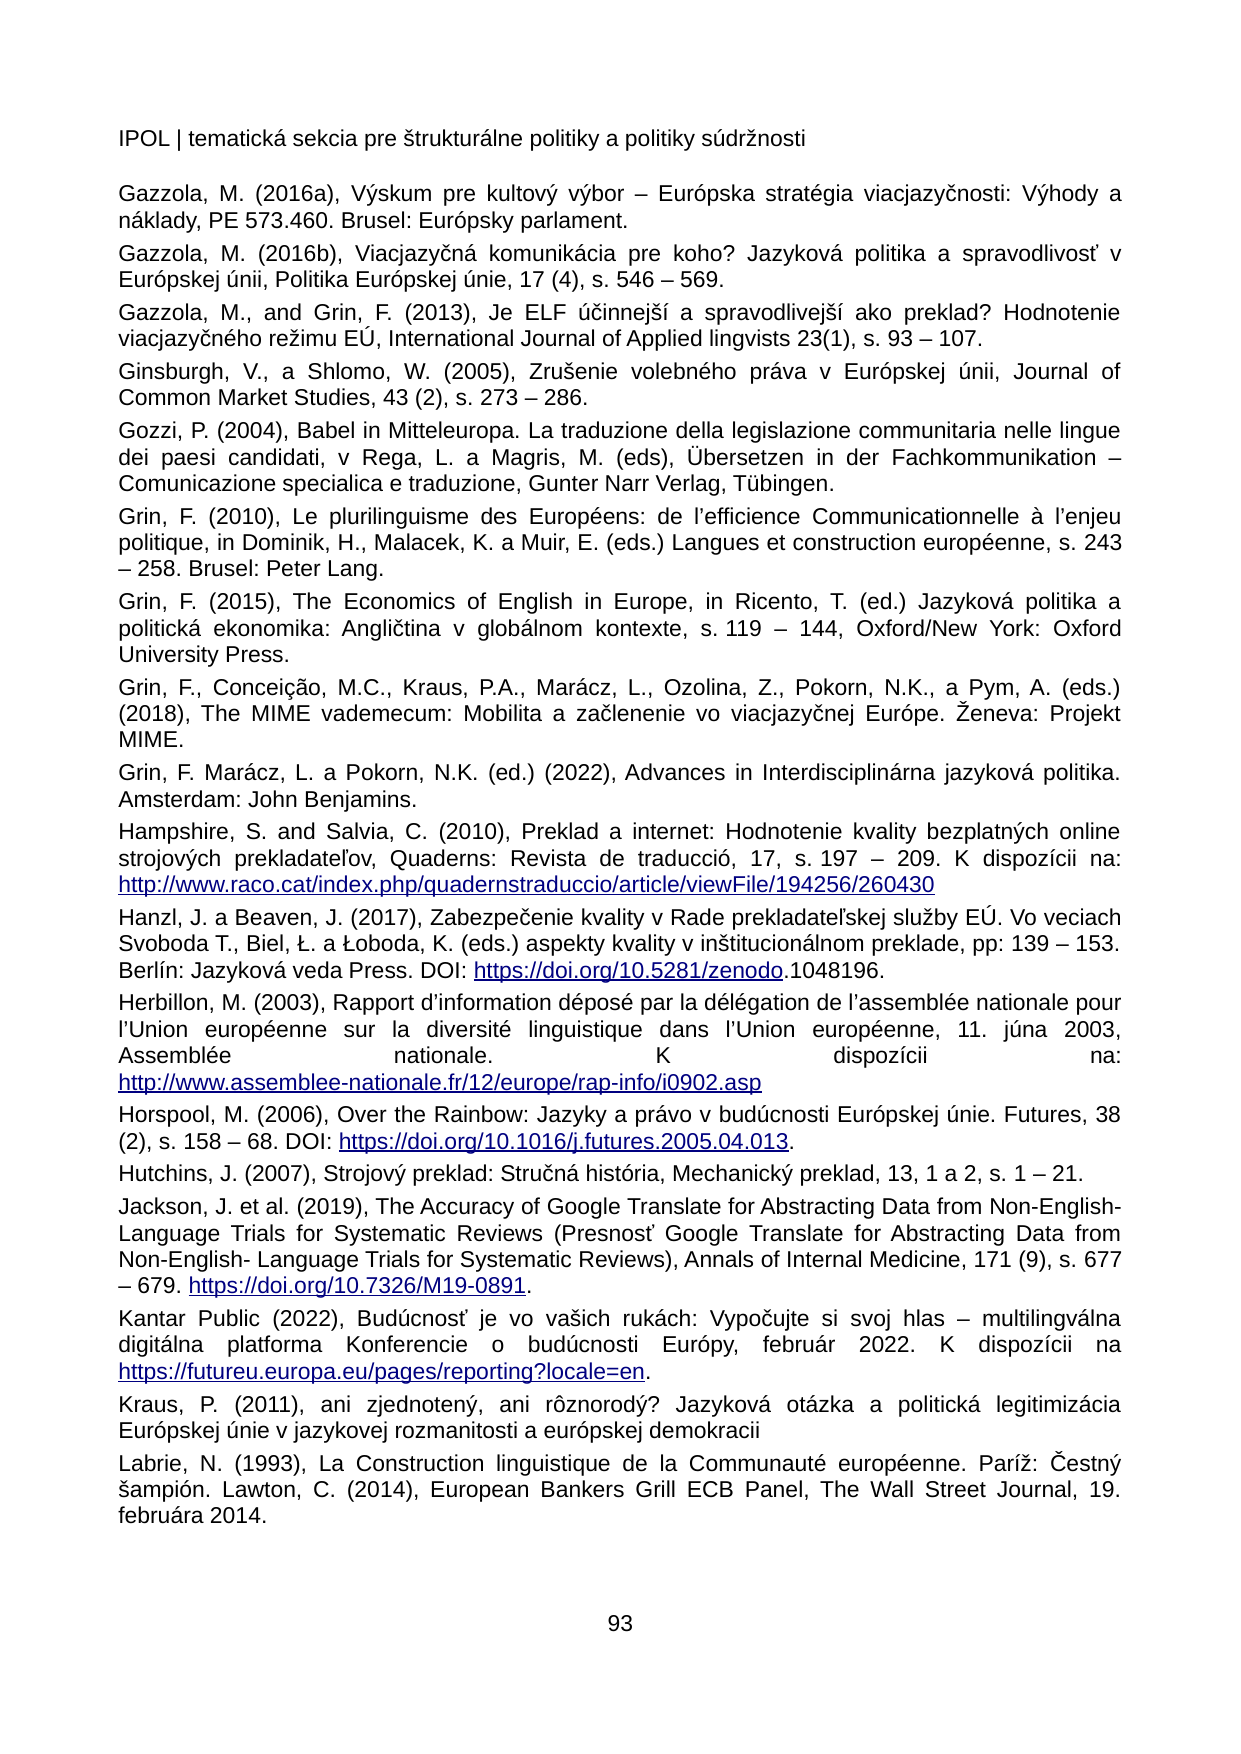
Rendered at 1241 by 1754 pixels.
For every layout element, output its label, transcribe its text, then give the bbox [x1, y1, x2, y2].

text Hanzl, J. a Beaven, J. (2017), Zabezpečenie kvality v Rade prekladateľskej služby EÚ. Vo veciach Svoboda T., Biel, Ł. a Łoboda, K. (eds.) aspekty kvality v inštitucionálnom preklade, pp: 139 – 153. Berlín: Jazyková veda Press. DOI: https://doi.org/10.5281/zenodo.1048196. [118, 904, 1122, 983]
text Herbillon, M. (2003), Rapport d’information déposé par la délégation de l’assemblée nationale pour l’Union européenne sur la diversité linguistique dans l’Union européenne, 11. júna 2003, Assemblée nationale. K dispozícii na: http://www.assemblee-nationale.fr/12/europe/rap-info/i0902.asp [118, 989, 1122, 1095]
text Kraus, P. (2011), ani zjednotený, ani rôznorodý? Jazyková otázka a politická legitimizácia Európskej únie v jazykovej rozmanitosti a európskej demokracii [118, 1391, 1122, 1443]
text Ginsburgh, V., a Shlomo, W. (2005), Zrušenie volebného práva v Európskej únii, Journal of Common Market Studies, 43 (2), s. 273 – 286. [118, 358, 1122, 411]
text Gazzola, M., and Grin, F. (2013), Je ELF účinnejší a spravodlivejší ako preklad? Hodnotenie viacjazyčného režimu EÚ, International Journal of Applied lingvists 23(1), s. 93 – 107. [118, 299, 1122, 351]
text Hutchins, J. (2007), Strojový preklad: Stručná história, Mechanický preklad, 13, 1 a 2, s. 1 – 21. [118, 1160, 1122, 1187]
text Grin, F., Conceição, M.C., Kraus, P.A., Marácz, L., Ozolina, Z., Pokorn, N.K., a Pym, A. (eds.) (2018), The MIME vademecum: Mobilita a začlenenie vo viacjazyčnej Európe. Ženeva: Projekt MIME. [118, 674, 1122, 753]
text Labrie, N. (1993), La Construction linguistique de la Communauté européenne. Paríž: Čestný šampión. Lawton, C. (2014), European Bankers Grill ECB Panel, The Wall Street Journal, 19. februára 2014. [118, 1450, 1122, 1529]
text Grin, F. (2015), The Economics of English in Europe, in Ricento, T. (ed.) Jazyková politika a politická ekonomika: Angličtina v globálnom kontexte, s. 119 – 144, Oxford/New York: Oxford University Press. [118, 588, 1122, 667]
text Jackson, J. et al. (2019), The Accuracy of Google Translate for Abstracting Data from Non-English- Language Trials for Systematic Reviews (Presnosť Google Translate for Abstracting Data from Non-English- Language Trials for Systematic Reviews), Annals of Internal Medicine, 171 (9), s. 677 – 679. https://doi.org/10.7326/M19-0891. [118, 1193, 1122, 1299]
text Grin, F. (2010), Le plurilinguisme des Européens: de l’efficience Communicationnelle à l’enjeu politique, in Dominik, H., Malacek, K. a Muir, E. (eds.) Langues et construction européenne, s. 243 – 258. Brusel: Peter Lang. [118, 503, 1122, 582]
text Horspool, M. (2006), Over the Rainbow: Jazyky a právo v budúcnosti Európskej únie. Futures, 38 (2), s. 158 – 68. DOI: https://doi.org/10.1016/j.futures.2005.04.013. [118, 1101, 1122, 1154]
text Gazzola, M. (2016b), Viacjazyčná komunikácia pre koho? Jazyková politika a spravodlivosť v Európskej únii, Politika Európskej únie, 17 (4), s. 546 – 569. [118, 239, 1122, 292]
text Hampshire, S. and Salvia, C. (2010), Preklad a internet: Hodnotenie kvality bezplatných online strojových prekladateľov, Quaderns: Revista de traducció, 17, s. 197 – 209. K dispozícii na: http://www.raco.cat/index.php/quadernstraduccio/article/viewFile/194256/260430 [118, 818, 1122, 897]
text Gozzi, P. (2004), Babel in Mitteleuropa. La traduzione della legislazione communitaria nelle lingue dei paesi candidati, v Rega, L. a Magris, M. (eds), Übersetzen in der Fachkommunikation – Comunicazione specialica e traduzione, Gunter Narr Verlag, Tübingen. [118, 417, 1122, 496]
text Gazzola, M. (2016a), Výskum pre kultový výbor – Európska stratégia viacjazyčnosti: Výhody a náklady, PE 573.460. Brusel: Európsky parlament. [118, 180, 1122, 233]
text Grin, F. Marácz, L. a Pokorn, N.K. (ed.) (2022), Advances in Interdisciplinárna jazyková politika. Amsterdam: John Benjamins. [118, 759, 1122, 812]
text Kantar Public (2022), Budúcnosť je vo vašich rukách: Vypočujte si svoj hlas – multilingválna digitálna platforma Konferencie o budúcnosti Európy, február 2022. K dispozícii na https://futureu.europa.eu/pages/reporting?locale=en. [118, 1305, 1122, 1384]
